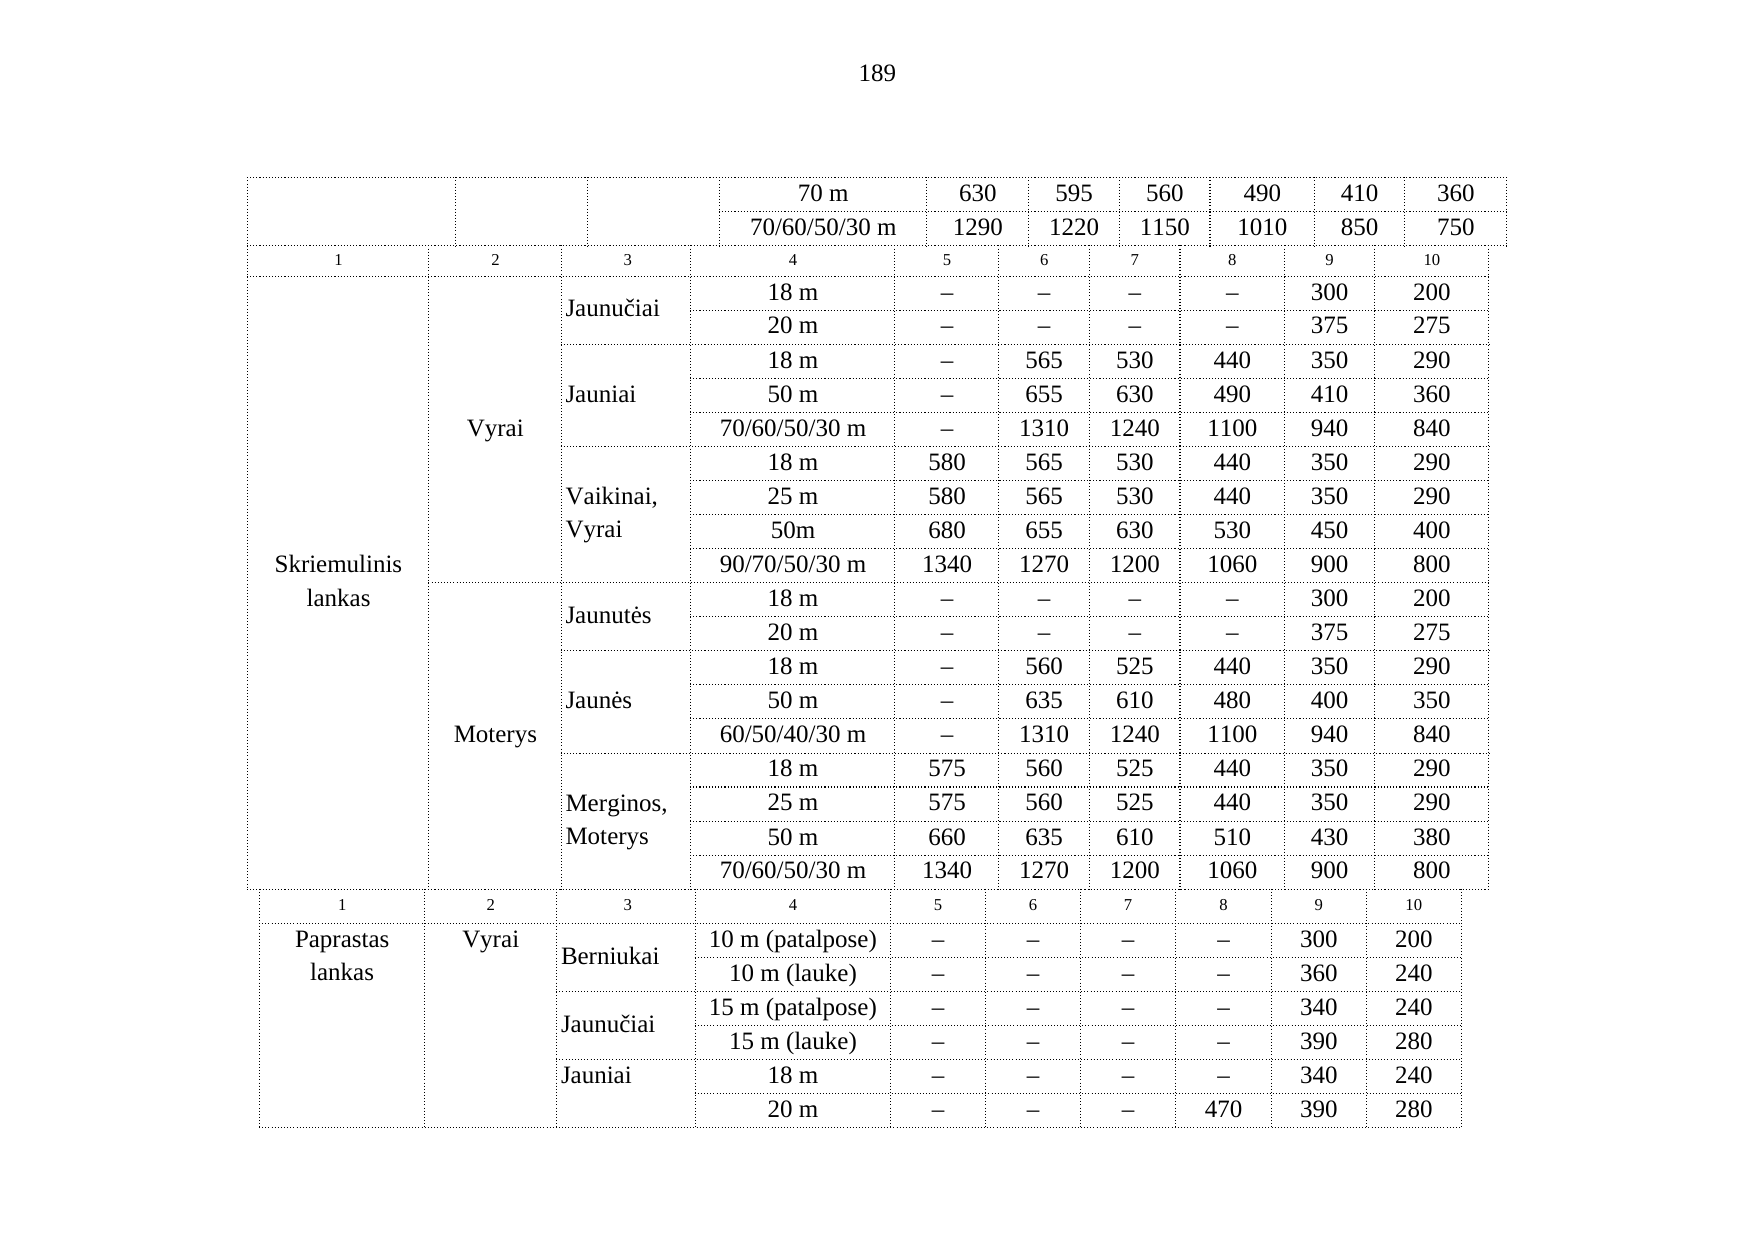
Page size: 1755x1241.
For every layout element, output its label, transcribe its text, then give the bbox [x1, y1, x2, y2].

table_cell 560 [999, 786, 1089, 821]
table_cell 440 [1180, 344, 1284, 378]
table_cell 18 m [691, 344, 895, 378]
table_cell 25 m [691, 480, 895, 514]
table_cell [1489, 616, 1507, 650]
table_cell 430 [1284, 821, 1374, 854]
table_cell [1489, 753, 1507, 786]
table_cell 360 [1271, 957, 1366, 991]
table_cell Jaunės [561, 650, 691, 752]
table_cell – [895, 684, 999, 718]
table_cell [1489, 1093, 1507, 1127]
table_cell 525 [1089, 786, 1180, 821]
table_cell Berniukai [557, 923, 695, 991]
table_cell 275 [1375, 310, 1489, 344]
table_cell Jaunutės [561, 582, 691, 650]
table_cell 1 [248, 245, 429, 276]
table_cell 595 [1029, 177, 1119, 211]
table_cell 8 [1175, 889, 1271, 923]
table_cell 575 [895, 753, 999, 786]
table_cell [1489, 245, 1507, 276]
table_cell 410 [1284, 378, 1374, 412]
table_cell 280 [1366, 1025, 1461, 1059]
table_cell – [1175, 1059, 1271, 1093]
table_cell Jauniai [561, 344, 691, 446]
table_cell [1489, 378, 1507, 412]
table_cell 70 m [719, 177, 926, 211]
table_cell 450 [1284, 514, 1374, 548]
table_cell [248, 1059, 259, 1093]
table_cell [1461, 1059, 1489, 1093]
table_cell Vaikinai, Vyrai [561, 446, 691, 582]
table_cell 400 [1284, 684, 1374, 718]
table_cell 530 [1089, 480, 1180, 514]
table_cell 350 [1284, 344, 1374, 378]
table_cell 1340 [895, 855, 999, 889]
table_cell 840 [1375, 412, 1489, 446]
table_cell – [1180, 582, 1284, 616]
table_cell 9 [1284, 245, 1374, 276]
table_cell 560 [999, 650, 1089, 684]
table_cell 340 [1271, 1059, 1366, 1093]
table_cell – [1175, 923, 1271, 957]
table_cell 525 [1089, 753, 1180, 786]
table_cell – [1175, 1025, 1271, 1059]
table_cell 6 [985, 889, 1080, 923]
table_cell 1150 [1119, 211, 1210, 245]
table_cell – [890, 923, 985, 957]
table_cell 410 [1314, 177, 1404, 211]
table_cell [1489, 684, 1507, 718]
table_cell 1270 [999, 548, 1089, 582]
table_cell 470 [1175, 1093, 1271, 1127]
table_cell – [985, 1093, 1080, 1127]
table_cell 400 [1375, 514, 1489, 548]
table_cell 10 m (lauke) [695, 957, 890, 991]
table_cell 1240 [1089, 718, 1180, 752]
table_cell 680 [895, 514, 999, 548]
table_cell 7 [1089, 245, 1180, 276]
table_cell 350 [1284, 480, 1374, 514]
table_cell 630 [1089, 378, 1180, 412]
table_cell [1461, 1025, 1489, 1059]
table_cell [1489, 1025, 1507, 1059]
table_cell [1489, 344, 1507, 378]
table_cell 9 [1271, 889, 1366, 923]
table_cell [248, 177, 455, 245]
table_cell – [985, 991, 1080, 1025]
table_cell 1240 [1089, 412, 1180, 446]
table_cell 635 [999, 684, 1089, 718]
table_cell 440 [1180, 786, 1284, 821]
table_cell 5 [890, 889, 985, 923]
table_cell – [1080, 1059, 1175, 1093]
table_cell 3 [561, 245, 691, 276]
table_cell – [985, 1059, 1080, 1093]
table_cell [588, 177, 719, 245]
table_cell 560 [1119, 177, 1210, 211]
table_cell – [890, 1059, 985, 1093]
table_cell 900 [1284, 855, 1374, 889]
table_cell Vyrai [424, 923, 557, 1127]
table_cell 240 [1366, 1059, 1461, 1093]
table_cell 15 m (patalpose) [695, 991, 890, 1025]
table_cell 350 [1284, 650, 1374, 684]
table_cell Skriemulinis lankas [248, 276, 429, 889]
table_cell 490 [1180, 378, 1284, 412]
table_cell – [895, 310, 999, 344]
table_cell 300 [1284, 276, 1374, 309]
table_cell [455, 177, 587, 245]
table_cell [1489, 821, 1507, 854]
table_cell 240 [1366, 957, 1461, 991]
table_cell – [1180, 276, 1284, 309]
table_cell 70/60/50/30 m [719, 211, 926, 245]
table_cell – [890, 991, 985, 1025]
table_cell Jauniai [557, 1059, 695, 1127]
table_cell 2 [424, 889, 557, 923]
table_cell [1489, 548, 1507, 582]
table_cell [248, 923, 259, 957]
table_cell 290 [1375, 446, 1489, 480]
table_cell 655 [999, 378, 1089, 412]
table_cell [1461, 923, 1489, 957]
table_cell 565 [999, 480, 1089, 514]
table_cell 610 [1089, 684, 1180, 718]
table_cell 1270 [999, 855, 1089, 889]
table_cell 1100 [1180, 412, 1284, 446]
table_cell [1489, 889, 1507, 923]
table_cell – [895, 616, 999, 650]
table_cell 940 [1284, 718, 1374, 752]
table_cell 390 [1271, 1093, 1366, 1127]
table_cell 1010 [1210, 211, 1314, 245]
table_cell 630 [926, 177, 1029, 211]
table_cell 375 [1284, 310, 1374, 344]
table_cell – [895, 412, 999, 446]
table_cell 70/60/50/30 m [691, 412, 895, 446]
table_cell 350 [1375, 684, 1489, 718]
table_cell 380 [1375, 821, 1489, 854]
table_cell [1489, 412, 1507, 446]
table_cell [1461, 1093, 1489, 1127]
table_cell [1489, 786, 1507, 821]
table_cell 530 [1089, 344, 1180, 378]
table_cell 580 [895, 446, 999, 480]
table_cell 5 [895, 245, 999, 276]
table_cell Jaunučiai [561, 276, 691, 344]
table_cell 440 [1180, 650, 1284, 684]
table_cell 15 m (lauke) [695, 1025, 890, 1059]
table_cell 610 [1089, 821, 1180, 854]
table_cell 18 m [691, 650, 895, 684]
table_cell 440 [1180, 480, 1284, 514]
table_cell – [1089, 310, 1180, 344]
table_cell 18 m [691, 446, 895, 480]
table_cell 20 m [695, 1093, 890, 1127]
table_cell – [1180, 310, 1284, 344]
table_cell 565 [999, 344, 1089, 378]
table_cell 530 [1180, 514, 1284, 548]
table_cell 940 [1284, 412, 1374, 446]
table_cell 440 [1180, 446, 1284, 480]
table_cell 10 [1366, 889, 1461, 923]
table_cell 10 m (patalpose) [695, 923, 890, 957]
table_cell – [890, 1025, 985, 1059]
table_cell 90/70/50/30 m [691, 548, 895, 582]
table_cell 1200 [1089, 548, 1180, 582]
table_cell 635 [999, 821, 1089, 854]
table_cell Merginos, Moterys [561, 753, 691, 889]
table_cell [1489, 991, 1507, 1025]
table_cell 800 [1375, 548, 1489, 582]
table_cell 50 m [691, 684, 895, 718]
table_cell – [985, 1025, 1080, 1059]
table_cell [248, 1093, 259, 1127]
table_cell 200 [1375, 582, 1489, 616]
table_cell [1489, 1059, 1507, 1093]
table_cell 4 [691, 245, 895, 276]
table_cell – [890, 957, 985, 991]
table_cell – [999, 276, 1089, 309]
table_cell 350 [1284, 753, 1374, 786]
table_cell – [1080, 957, 1175, 991]
table_cell – [895, 344, 999, 378]
table_cell 3 [557, 889, 695, 923]
table_cell 290 [1375, 786, 1489, 821]
table_cell [248, 889, 259, 923]
table_cell 290 [1375, 753, 1489, 786]
table_cell – [999, 582, 1089, 616]
table_cell 565 [999, 446, 1089, 480]
table_cell 630 [1089, 514, 1180, 548]
table_cell – [890, 1093, 985, 1127]
table_cell 50 m [691, 378, 895, 412]
table_cell 530 [1089, 446, 1180, 480]
table_cell 575 [895, 786, 999, 821]
table_cell [1489, 446, 1507, 480]
table_cell 510 [1180, 821, 1284, 854]
table_cell 7 [1080, 889, 1175, 923]
table_cell 350 [1284, 786, 1374, 821]
table_cell [248, 957, 259, 991]
table_cell [1489, 855, 1507, 889]
table_cell [1489, 923, 1507, 957]
table_cell 290 [1375, 480, 1489, 514]
table_cell 1200 [1089, 855, 1180, 889]
table_cell – [895, 582, 999, 616]
table_cell 1060 [1180, 548, 1284, 582]
table_cell 18 m [691, 753, 895, 786]
table_cell 1340 [895, 548, 999, 582]
table_cell – [895, 718, 999, 752]
table_cell 850 [1314, 211, 1404, 245]
table_cell 360 [1375, 378, 1489, 412]
table_cell 1 [260, 889, 424, 923]
table_cell 340 [1271, 991, 1366, 1025]
table_cell 240 [1366, 991, 1461, 1025]
table_cell 525 [1089, 650, 1180, 684]
table_cell 800 [1375, 855, 1489, 889]
table_cell – [999, 616, 1089, 650]
table_cell [1489, 276, 1507, 309]
table_cell 18 m [691, 582, 895, 616]
table_cell [1489, 582, 1507, 616]
table_cell [1461, 889, 1489, 923]
table_cell 440 [1180, 753, 1284, 786]
table_cell 655 [999, 514, 1089, 548]
table_cell – [1089, 616, 1180, 650]
table_cell 750 [1405, 211, 1507, 245]
table_cell 1290 [926, 211, 1029, 245]
table_cell Vyrai [429, 276, 561, 582]
table_cell – [1175, 991, 1271, 1025]
table_cell – [1180, 616, 1284, 650]
table_cell [1489, 310, 1507, 344]
table_cell – [895, 378, 999, 412]
table_cell 280 [1366, 1093, 1461, 1127]
table_cell 70/60/50/30 m [691, 855, 895, 889]
table_cell 360 [1405, 177, 1507, 211]
table_cell 200 [1375, 276, 1489, 309]
table_cell – [1175, 957, 1271, 991]
table_cell – [999, 310, 1089, 344]
table_cell 840 [1375, 718, 1489, 752]
table_cell – [895, 650, 999, 684]
table_cell [1489, 514, 1507, 548]
table_cell – [1080, 991, 1175, 1025]
table_cell 10 [1375, 245, 1489, 276]
table_cell 50 m [691, 821, 895, 854]
table_cell 2 [429, 245, 561, 276]
table_cell 375 [1284, 616, 1374, 650]
table_cell 1310 [999, 718, 1089, 752]
table_cell 60/50/40/30 m [691, 718, 895, 752]
table_cell 300 [1271, 923, 1366, 957]
table_cell 1060 [1180, 855, 1284, 889]
table_cell 900 [1284, 548, 1374, 582]
table_cell [1489, 480, 1507, 514]
table_cell 1310 [999, 412, 1089, 446]
table_cell – [1080, 1093, 1175, 1127]
table_cell [1489, 718, 1507, 752]
table_cell [248, 991, 259, 1025]
table_cell – [1080, 923, 1175, 957]
table_cell 20 m [691, 616, 895, 650]
table_cell 18 m [695, 1059, 890, 1093]
table_cell 6 [999, 245, 1089, 276]
table_cell 200 [1366, 923, 1461, 957]
table_cell 50m [691, 514, 895, 548]
table_cell 480 [1180, 684, 1284, 718]
table_cell 20 m [691, 310, 895, 344]
table_cell 25 m [691, 786, 895, 821]
table_cell Paprastas lankas [260, 923, 424, 1127]
table_cell – [1080, 1025, 1175, 1059]
table_cell [1489, 957, 1507, 991]
table_cell 18 m [691, 276, 895, 309]
table_cell 1100 [1180, 718, 1284, 752]
table_cell 275 [1375, 616, 1489, 650]
table_cell 390 [1271, 1025, 1366, 1059]
table_cell 490 [1210, 177, 1314, 211]
table_cell – [1089, 582, 1180, 616]
table_cell Moterys [429, 582, 561, 889]
table_cell – [1089, 276, 1180, 309]
table_cell – [985, 957, 1080, 991]
table_cell – [985, 923, 1080, 957]
table_cell 660 [895, 821, 999, 854]
table_cell [1489, 650, 1507, 684]
table_cell [1461, 991, 1489, 1025]
table_cell 350 [1284, 446, 1374, 480]
table_cell 1220 [1029, 211, 1119, 245]
table_cell 580 [895, 480, 999, 514]
table_cell 300 [1284, 582, 1374, 616]
table_cell 8 [1180, 245, 1284, 276]
table_cell [1461, 957, 1489, 991]
table_cell 4 [695, 889, 890, 923]
table_cell 290 [1375, 344, 1489, 378]
table_cell – [895, 276, 999, 309]
table_cell 290 [1375, 650, 1489, 684]
table_cell [248, 1025, 259, 1059]
table_cell 560 [999, 753, 1089, 786]
table_cell Jaunučiai [557, 991, 695, 1059]
